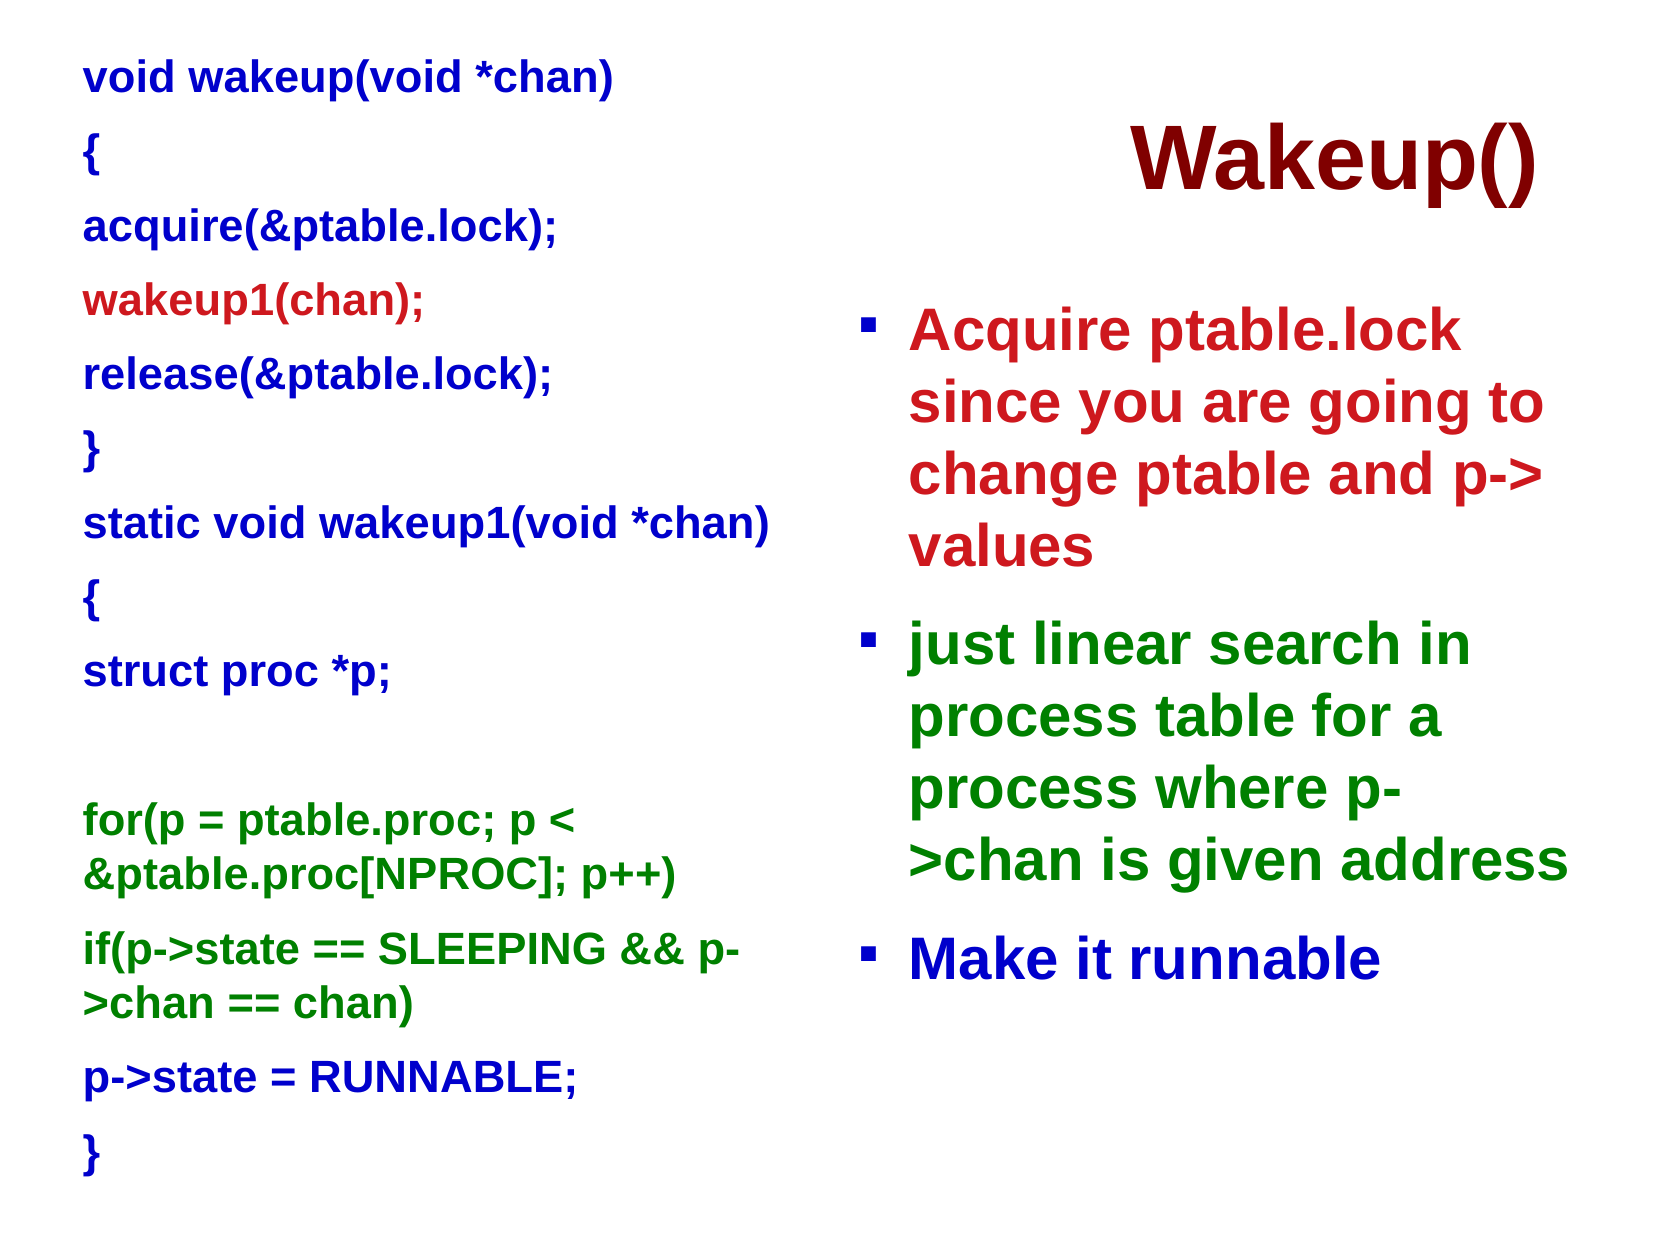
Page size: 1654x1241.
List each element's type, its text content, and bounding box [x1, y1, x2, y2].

list void wakeup(void *chan) { acquire(&ptable.lock); wakeup1(chan); release(&ptable.lock); } static void wakeup1(void *chan) { struct proc *p; for(p = ptable.proc; p < &ptable.proc[NPROC]; p++) if(p->state == SLEEPING && p->chan == chan) p->state = RUNNABLE; } [82, 47, 809, 1182]
list Acquire ptable.lock since you are going to change ptable and p-> values just linear search in process table for a process where p->chan is given address Make it runnable [845, 290, 1572, 1010]
title Wakeup() [1098, 16, 1571, 290]
